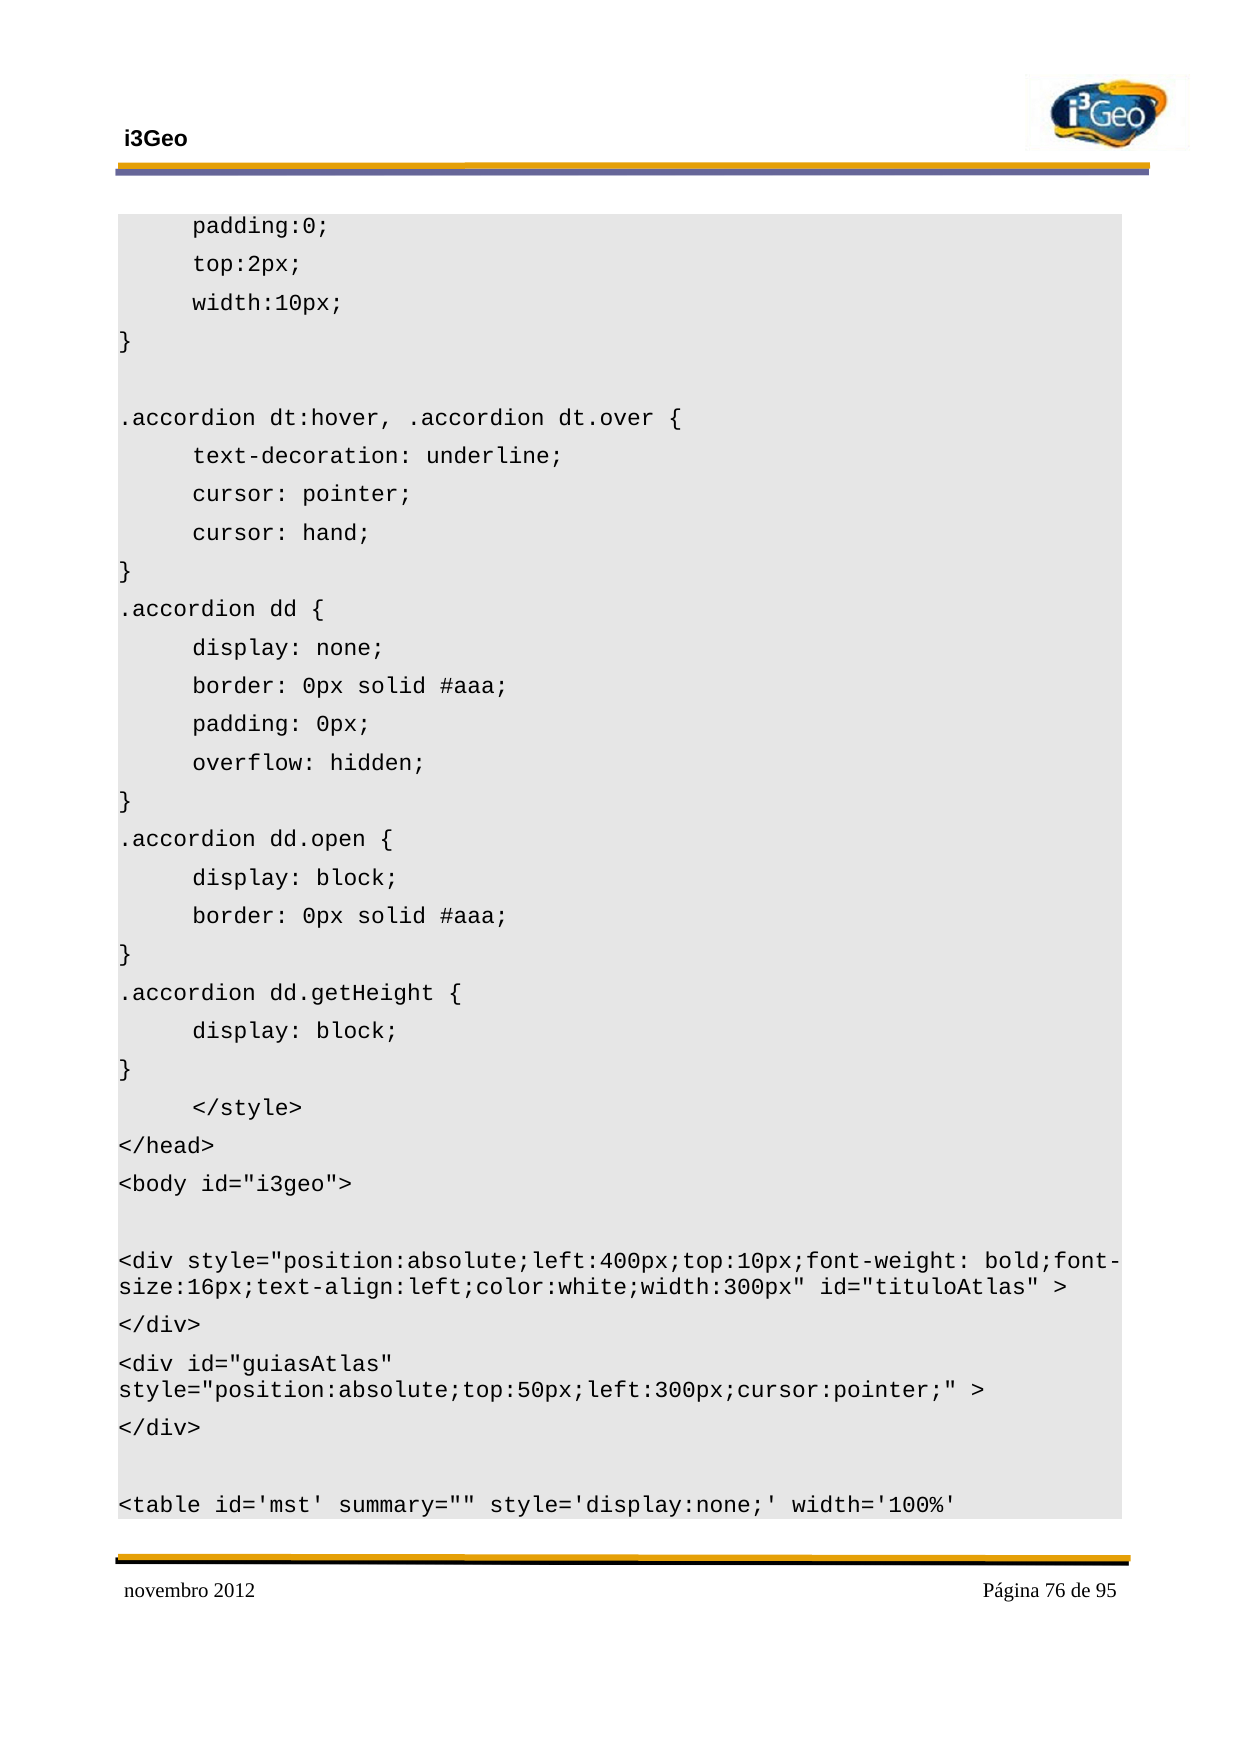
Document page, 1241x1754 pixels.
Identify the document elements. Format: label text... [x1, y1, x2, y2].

text .accordion dt:hover, .accordion dt.over { [118, 406, 1122, 432]
text } [118, 789, 1122, 815]
text } [118, 943, 1122, 969]
text </div> [118, 1314, 1122, 1340]
text .accordion dd.getHeight { [118, 981, 1122, 1007]
text cursor: hand; [118, 521, 1122, 547]
text </style> [118, 1096, 1122, 1122]
text cursor: pointer; [118, 483, 1122, 509]
text padding: 0px; [118, 713, 1122, 739]
text .accordion dd.open { [118, 828, 1122, 854]
text </div> [118, 1416, 1122, 1442]
text display: none; [118, 636, 1122, 662]
text <table id='mst' summary="" style='display:none;' width='100%' [118, 1493, 1122, 1519]
text text-decoration: underline; [118, 444, 1122, 470]
text display: block; [118, 866, 1122, 892]
text .accordion dd { [118, 598, 1122, 624]
text } [118, 1058, 1122, 1084]
text display: block; [118, 1019, 1122, 1045]
text top:2px; [118, 253, 1122, 279]
text border: 0px solid #aaa; [118, 904, 1122, 930]
text overflow: hidden; [118, 751, 1122, 777]
picture [1025, 74, 1191, 151]
text } [118, 559, 1122, 585]
text border: 0px solid #aaa; [118, 674, 1122, 700]
text } [118, 329, 1122, 355]
text <body id="i3geo"> [118, 1173, 1122, 1199]
text </head> [118, 1134, 1122, 1160]
text width:10px; [118, 291, 1122, 317]
text <div style="position:absolute;left:400px;top:10px;font-weight: bold;font-size:16px;text-align:left;color:white;width:300px" id="tituloAtlas" > [118, 1249, 1122, 1301]
text <div id="guiasAtlas" style="position:absolute;top:50px;left:300px;cursor:pointer;" > [118, 1352, 1122, 1404]
text padding:0; [118, 214, 1122, 240]
